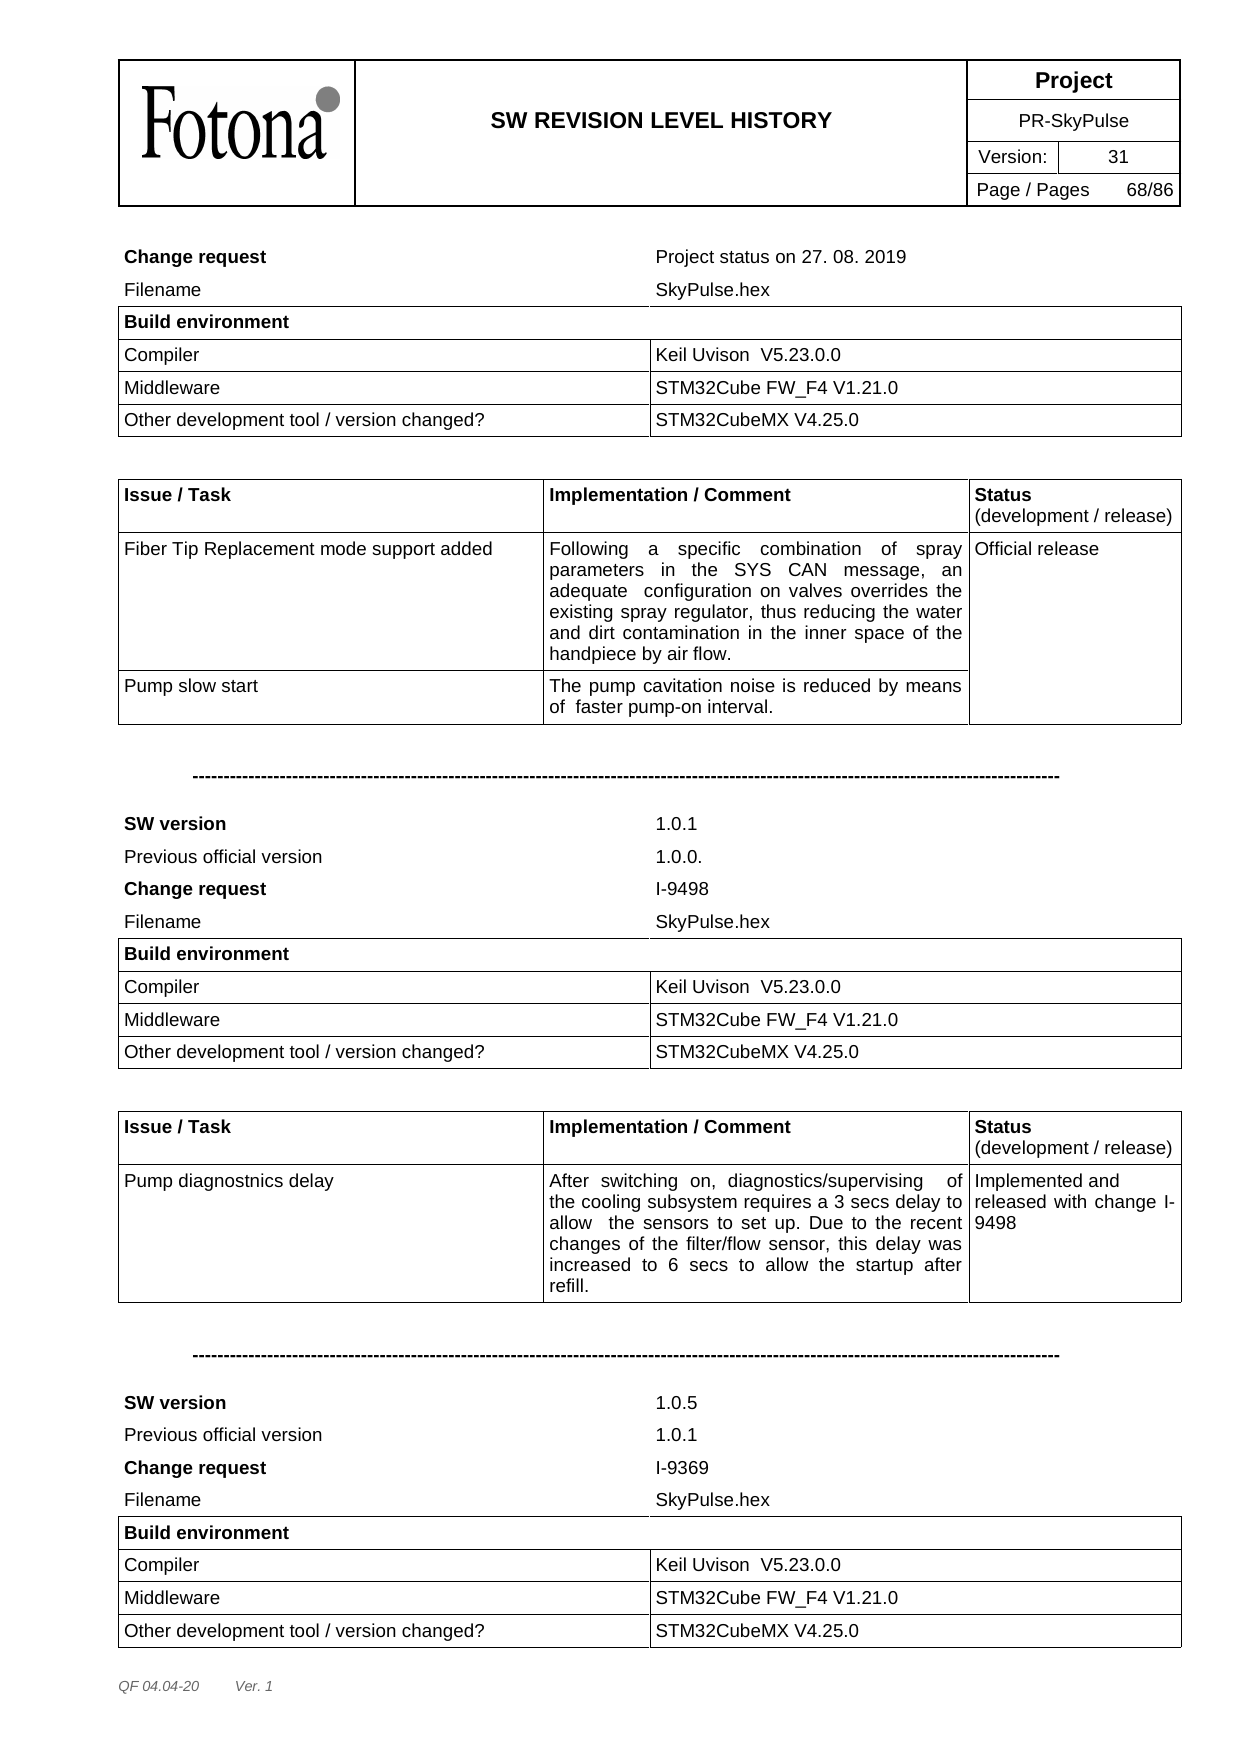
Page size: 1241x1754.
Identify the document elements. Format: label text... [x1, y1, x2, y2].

table_cell Filename [118, 274, 649, 306]
table_cell The pump cavitation noise is reduced by means of faster pump-on interval. [544, 671, 968, 724]
table_header Issue / Task [119, 480, 543, 532]
table_cell Other development tool / version changed? [119, 1615, 649, 1647]
table_cell Keil Uvison V5.23.0.0 [651, 972, 1181, 1003]
table_cell Previous official version [118, 841, 649, 873]
table_cell SkyPulse.hex [650, 906, 1181, 938]
table_cell Change request [118, 873, 649, 906]
table_cell Middleware [119, 1582, 649, 1614]
table_cell Official release [970, 533, 1181, 724]
table_cell SkyPulse.hex [650, 274, 1181, 306]
table_cell Middleware [119, 372, 649, 404]
table_cell Other development tool / version changed? [119, 405, 649, 436]
table_cell 1.0.1 [650, 1419, 1181, 1451]
table_header SW version [118, 808, 649, 841]
table_header 1.0.5 [650, 1386, 1181, 1419]
table_cell Pump slow start [119, 671, 543, 724]
table_cell Other development tool / version changed? [119, 1037, 649, 1068]
table_cell SkyPulse.hex [650, 1484, 1181, 1516]
table_cell STM32Cube FW_F4 V1.21.0 [651, 372, 1181, 404]
table_cell STM32CubeMX V4.25.0 [651, 405, 1181, 436]
table_header Status (development / release) [970, 1112, 1181, 1164]
table_cell I-9369 [650, 1451, 1181, 1484]
table_cell Filename [118, 1484, 649, 1516]
table_header SW version [118, 1386, 649, 1419]
table_cell After switching on, diagnostics/supervising of the cooling subsystem requires a 3 secs delay to allow the sensors to set up. Due to the recent changes of the filter/flow sensor, this delay was increased to 6 secs to allow the startup after refill. [544, 1165, 968, 1302]
table_cell 1.0.0. [650, 841, 1181, 873]
table_cell Middleware [119, 1004, 649, 1036]
table_cell Filename [118, 906, 649, 938]
table_cell Pump diagnostnics delay [119, 1165, 543, 1302]
table_cell STM32Cube FW_F4 V1.21.0 [651, 1004, 1181, 1036]
table_cell Keil Uvison V5.23.0.0 [651, 340, 1181, 371]
table_cell Following a specific combination of spray parameters in the SYS CAN message, an adequate configuration on valves overrides the existing spray regulator, thus reducing the water and dirt contamination in the inner space of the handpiece by air flow. [544, 533, 968, 670]
table_header Status (development / release) [970, 480, 1181, 532]
text ------------------------------------------------------------------------------------------------------------------------------------------- [118, 766, 1163, 787]
table_cell Build environment [119, 307, 1181, 339]
table_cell Change request [118, 241, 649, 273]
table_cell STM32CubeMX V4.25.0 [651, 1615, 1181, 1647]
table_header Implementation / Comment [544, 1112, 968, 1164]
table_header Implementation / Comment [544, 480, 968, 532]
table_cell Build environment [119, 939, 1181, 971]
table_cell STM32Cube FW_F4 V1.21.0 [651, 1582, 1181, 1614]
text ------------------------------------------------------------------------------------------------------------------------------------------- [118, 1344, 1163, 1365]
table_cell Compiler [119, 340, 649, 371]
table_cell Fiber Tip Replacement mode support added [119, 533, 543, 670]
table_cell Project status on 27. 08. 2019 [650, 241, 1181, 273]
table_cell Change request [118, 1451, 649, 1484]
table_cell Compiler [119, 972, 649, 1003]
table_header 1.0.1 [650, 808, 1181, 841]
table_cell Keil Uvison V5.23.0.0 [651, 1550, 1181, 1581]
table_cell Previous official version [118, 1419, 649, 1451]
table_cell STM32CubeMX V4.25.0 [651, 1037, 1181, 1068]
table_cell I-9498 [650, 873, 1181, 906]
table_cell Implemented and released with change I-9498 [970, 1165, 1181, 1302]
table_header Issue / Task [119, 1112, 543, 1164]
table_cell Build environment [119, 1517, 1181, 1549]
table_cell Compiler [119, 1550, 649, 1581]
